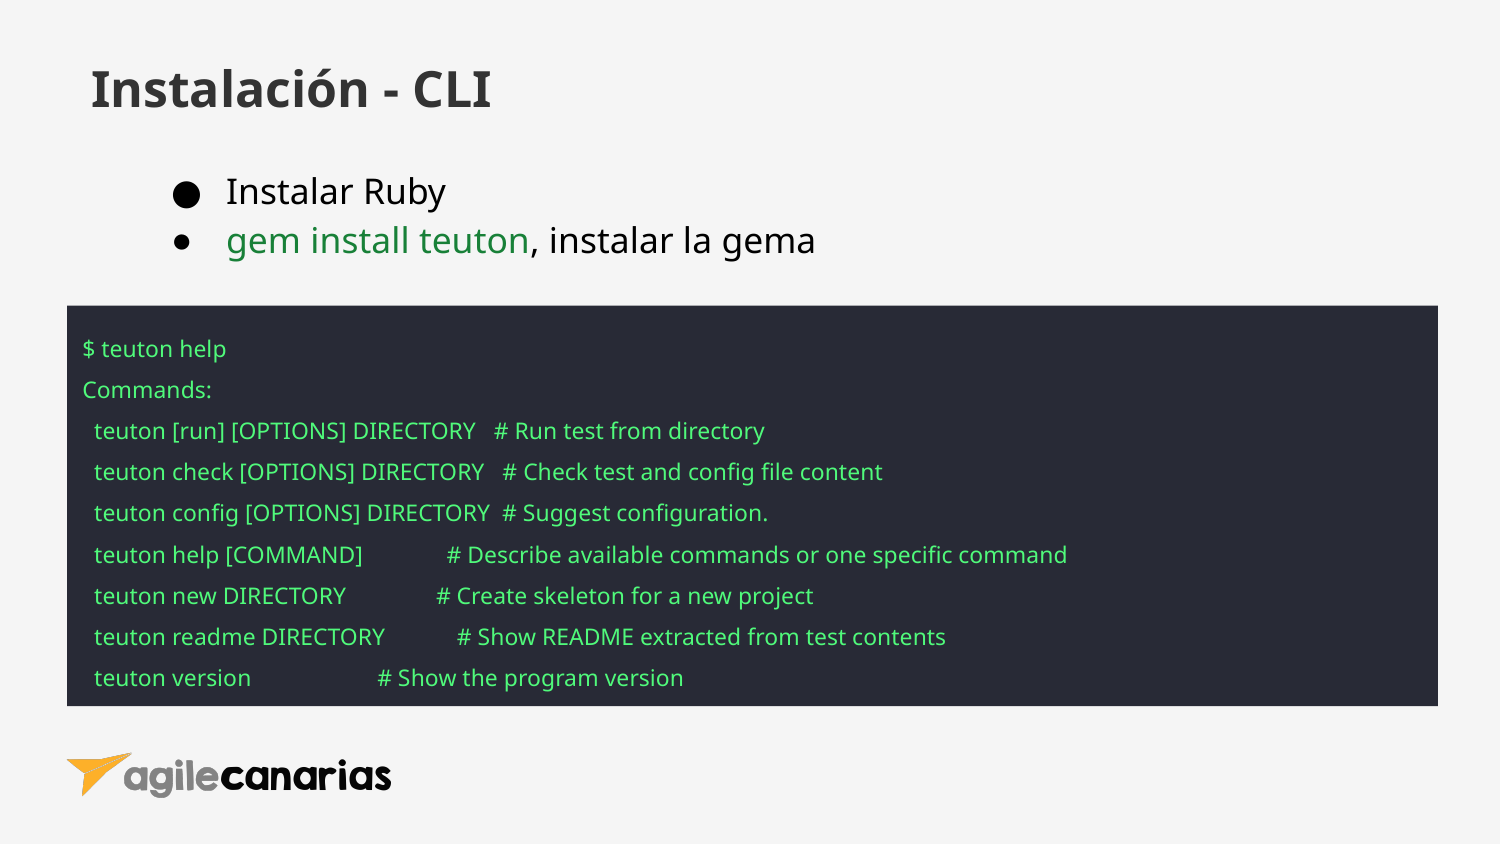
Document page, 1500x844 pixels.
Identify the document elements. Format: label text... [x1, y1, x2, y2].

picture [55, 741, 401, 810]
text_box $ teuton help Commands: teuton [run] [OPTIONS] DIRECTORY # Run test from directory teuton check [OPTIONS] DIRECTORY # Check test and config file content teuton config [OPTIONS] DIRECTORY # Suggest configuration. teuton help [COMMAND] # Describe available commands or one specific command teuton new DIRECTORY # Create skeleton for a new project teuton readme DIRECTORY # Show README extracted from test contents teuton version # Show the program version [67, 305, 1438, 707]
text_box Instalación - CLI [91, 57, 1409, 130]
text_box Instalar Ruby gem install teuton, instalar la gema [136, 148, 1211, 288]
